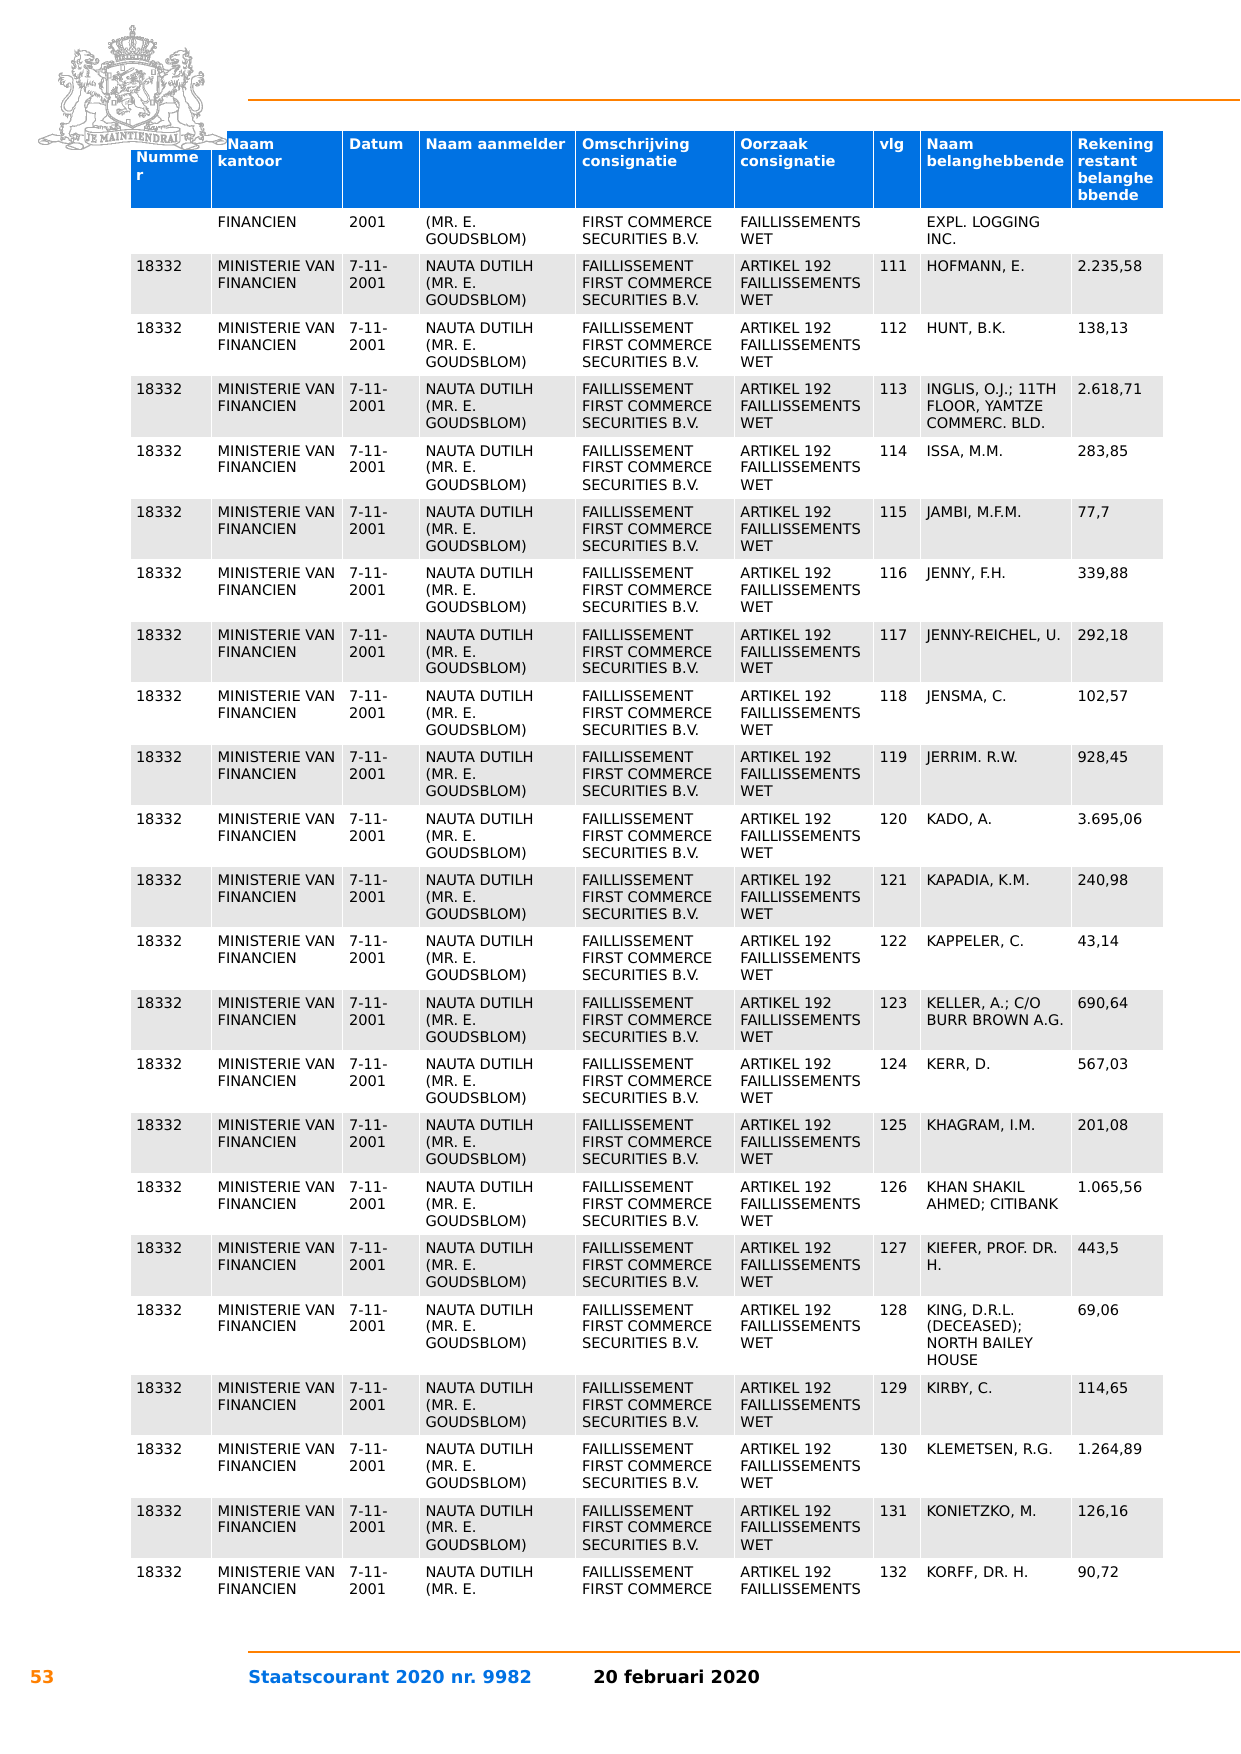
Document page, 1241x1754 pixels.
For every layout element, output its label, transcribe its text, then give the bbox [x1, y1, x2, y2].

table_cell FAILLISSEMENT FIRST COMMERCE SECURITIES B.V. [576, 315, 734, 375]
table_cell JERRIM. R.W. [921, 745, 1071, 805]
table_cell 567,03 [1072, 1051, 1163, 1112]
table_cell 7-11-2001 [343, 929, 419, 989]
table_header Nummer [131, 150, 211, 208]
table_cell HOFMANN, E. [921, 254, 1071, 314]
table_cell 69,06 [1072, 1297, 1163, 1374]
table_cell NAUTA DUTILH (MR. E. GOUDSBLOM) [420, 1113, 575, 1173]
table_cell 115 [874, 499, 920, 559]
table_cell KORFF, DR. H. [921, 1559, 1071, 1602]
table_cell NAUTA DUTILH (MR. E. GOUDSBLOM) [420, 1297, 575, 1374]
table_cell 114 [874, 438, 920, 498]
table_cell 18332 [131, 1559, 211, 1602]
table_cell 138,13 [1072, 315, 1163, 375]
table_cell FAILLISSEMENT FIRST COMMERCE SECURITIES B.V. [576, 1235, 734, 1296]
table_cell MINISTERIE VAN FINANCIEN [212, 438, 342, 498]
table_cell 119 [874, 745, 920, 805]
table_cell 18332 [131, 1375, 211, 1435]
table_cell 131 [874, 1498, 920, 1558]
table_cell FAILLISSEMENT FIRST COMMERCE [576, 1559, 734, 1602]
table_cell 18332 [131, 1235, 211, 1296]
table_cell 102,57 [1072, 683, 1163, 743]
table_cell NAUTA DUTILH (MR. E. GOUDSBLOM) [420, 683, 575, 743]
table_cell [874, 209, 920, 253]
table_cell FAILLISSEMENT FIRST COMMERCE SECURITIES B.V. [576, 254, 734, 314]
table_cell NAUTA DUTILH (MR. E. GOUDSBLOM) [420, 929, 575, 989]
table_cell 18332 [131, 622, 211, 682]
table_cell 201,08 [1072, 1113, 1163, 1173]
table_cell FAILLISSEMENT FIRST COMMERCE SECURITIES B.V. [576, 438, 734, 498]
table_cell 90,72 [1072, 1559, 1163, 1602]
table_cell MINISTERIE VAN FINANCIEN [212, 990, 342, 1050]
table_cell 7-11-2001 [343, 990, 419, 1050]
table_cell NAUTA DUTILH (MR. E. GOUDSBLOM) [420, 990, 575, 1050]
table_cell KADO, A. [921, 806, 1071, 866]
table_cell 2001 [343, 209, 419, 253]
table_cell FIRST COMMERCE SECURITIES B.V. [576, 209, 734, 253]
table_cell 18332 [131, 745, 211, 805]
table_cell ARTIKEL 192 FAILLISSEMENTSWET [735, 499, 873, 559]
table_cell ARTIKEL 192 FAILLISSEMENTSWET [735, 1113, 873, 1173]
table_cell 18332 [131, 376, 211, 437]
table_cell 127 [874, 1235, 920, 1296]
table_cell 240,98 [1072, 867, 1163, 927]
table_cell 7-11-2001 [343, 1297, 419, 1374]
table_cell FAILLISSEMENT FIRST COMMERCE SECURITIES B.V. [576, 1174, 734, 1234]
table_cell NAUTA DUTILH (MR. E. GOUDSBLOM) [420, 1235, 575, 1296]
table_cell JENNY, F.H. [921, 560, 1071, 621]
table_cell MINISTERIE VAN FINANCIEN [212, 1297, 342, 1374]
table_cell NAUTA DUTILH (MR. E. GOUDSBLOM) [420, 438, 575, 498]
table_cell ARTIKEL 192 FAILLISSEMENTSWET [735, 990, 873, 1050]
table_cell NAUTA DUTILH (MR. E. GOUDSBLOM) [420, 315, 575, 375]
table_cell 7-11-2001 [343, 867, 419, 927]
table_cell 18332 [131, 683, 211, 743]
table_cell 77,7 [1072, 499, 1163, 559]
table_cell NAUTA DUTILH (MR. E. GOUDSBLOM) [420, 499, 575, 559]
table_cell 132 [874, 1559, 920, 1602]
table_cell 1.065,56 [1072, 1174, 1163, 1234]
table_cell ARTIKEL 192 FAILLISSEMENTSWET [735, 806, 873, 866]
table_cell 116 [874, 560, 920, 621]
table_cell 18332 [131, 1436, 211, 1497]
table_cell 7-11-2001 [343, 499, 419, 559]
table_cell 7-11-2001 [343, 376, 419, 437]
table_cell KHAN SHAKIL AHMED; CITIBANK [921, 1174, 1071, 1234]
table_cell FAILLISSEMENT FIRST COMMERCE SECURITIES B.V. [576, 990, 734, 1050]
table_cell 7-11-2001 [343, 745, 419, 805]
table_cell ARTIKEL 192 FAILLISSEMENTS [735, 1559, 873, 1602]
table_cell MINISTERIE VAN FINANCIEN [212, 315, 342, 375]
table_cell 18332 [131, 1297, 211, 1374]
table_cell MINISTERIE VAN FINANCIEN [212, 622, 342, 682]
table_cell 283,85 [1072, 438, 1163, 498]
table_cell JAMBI, M.F.M. [921, 499, 1071, 559]
table_cell MINISTERIE VAN FINANCIEN [212, 1235, 342, 1296]
table_cell 18332 [131, 1113, 211, 1173]
table_header Naam belanghebbende [921, 131, 1071, 208]
table_header Naam kantoor [212, 131, 342, 208]
table_cell MINISTERIE VAN FINANCIEN [212, 499, 342, 559]
table_cell 18332 [131, 254, 211, 314]
table_cell 122 [874, 929, 920, 989]
table_cell 113 [874, 376, 920, 437]
table_cell FAILLISSEMENT FIRST COMMERCE SECURITIES B.V. [576, 929, 734, 989]
picture [38, 25, 227, 150]
table_cell KERR, D. [921, 1051, 1071, 1112]
table_cell 114,65 [1072, 1375, 1163, 1435]
table_cell 129 [874, 1375, 920, 1435]
table_header Rekening restant belanghebbende [1072, 131, 1163, 208]
table_cell (MR. E. GOUDSBLOM) [420, 209, 575, 253]
table_cell FAILLISSEMENT FIRST COMMERCE SECURITIES B.V. [576, 1297, 734, 1374]
table_cell 18332 [131, 929, 211, 989]
table_cell KELLER, A.; C/O BURR BROWN A.G. [921, 990, 1071, 1050]
table_cell INGLIS, O.J.; 11TH FLOOR, YAMTZE COMMERC. BLD. [921, 376, 1071, 437]
table_cell 121 [874, 867, 920, 927]
table_cell FAILLISSEMENT FIRST COMMERCE SECURITIES B.V. [576, 376, 734, 437]
table_cell ARTIKEL 192 FAILLISSEMENTSWET [735, 1235, 873, 1296]
table_cell 2.235,58 [1072, 254, 1163, 314]
table_cell ARTIKEL 192 FAILLISSEMENTSWET [735, 315, 873, 375]
table_cell MINISTERIE VAN FINANCIEN [212, 1051, 342, 1112]
table_cell 7-11-2001 [343, 315, 419, 375]
table_cell 124 [874, 1051, 920, 1112]
table_cell 1.264,89 [1072, 1436, 1163, 1497]
table_cell [1072, 209, 1163, 253]
table_cell 7-11-2001 [343, 622, 419, 682]
table_cell NAUTA DUTILH (MR. E. GOUDSBLOM) [420, 254, 575, 314]
table_cell 18332 [131, 499, 211, 559]
table_cell ARTIKEL 192 FAILLISSEMENTSWET [735, 867, 873, 927]
table_cell ARTIKEL 192 FAILLISSEMENTSWET [735, 438, 873, 498]
table_cell FAILLISSEMENT FIRST COMMERCE SECURITIES B.V. [576, 867, 734, 927]
table_cell 18332 [131, 806, 211, 866]
table_cell 7-11-2001 [343, 1174, 419, 1234]
table_cell JENSMA, C. [921, 683, 1071, 743]
table_cell FAILLISSEMENT FIRST COMMERCE SECURITIES B.V. [576, 1436, 734, 1497]
table_cell MINISTERIE VAN FINANCIEN [212, 1559, 342, 1602]
table_cell 443,5 [1072, 1235, 1163, 1296]
table_cell ISSA, M.M. [921, 438, 1071, 498]
table_cell 7-11-2001 [343, 1498, 419, 1558]
table_cell ARTIKEL 192 FAILLISSEMENTSWET [735, 745, 873, 805]
table_cell FAILLISSEMENT FIRST COMMERCE SECURITIES B.V. [576, 745, 734, 805]
table_cell ARTIKEL 192 FAILLISSEMENTSWET [735, 1498, 873, 1558]
table_cell MINISTERIE VAN FINANCIEN [212, 806, 342, 866]
table_cell NAUTA DUTILH (MR. E. GOUDSBLOM) [420, 1375, 575, 1435]
table_cell NAUTA DUTILH (MR. E. GOUDSBLOM) [420, 1174, 575, 1234]
table_cell KIRBY, C. [921, 1375, 1071, 1435]
table_cell 2.618,71 [1072, 376, 1163, 437]
table_cell 690,64 [1072, 990, 1163, 1050]
table_cell 111 [874, 254, 920, 314]
table_cell MINISTERIE VAN FINANCIEN [212, 1436, 342, 1497]
table_cell 18332 [131, 438, 211, 498]
table_cell FAILLISSEMENT FIRST COMMERCE SECURITIES B.V. [576, 499, 734, 559]
table_cell MINISTERIE VAN FINANCIEN [212, 560, 342, 621]
table_cell FAILLISSEMENTSWET [735, 209, 873, 253]
table_cell KAPPELER, C. [921, 929, 1071, 989]
table_cell 118 [874, 683, 920, 743]
table_cell 3.695,06 [1072, 806, 1163, 866]
table_cell KAPADIA, K.M. [921, 867, 1071, 927]
table_cell MINISTERIE VAN FINANCIEN [212, 1174, 342, 1234]
table_cell NAUTA DUTILH (MR. E. GOUDSBLOM) [420, 1051, 575, 1112]
table_cell 7-11-2001 [343, 683, 419, 743]
table_cell 130 [874, 1436, 920, 1497]
table_cell FAILLISSEMENT FIRST COMMERCE SECURITIES B.V. [576, 806, 734, 866]
table_cell FAILLISSEMENT FIRST COMMERCE SECURITIES B.V. [576, 1375, 734, 1435]
table_cell NAUTA DUTILH (MR. E. GOUDSBLOM) [420, 745, 575, 805]
table_cell NAUTA DUTILH (MR. E. GOUDSBLOM) [420, 560, 575, 621]
table_cell 7-11-2001 [343, 438, 419, 498]
table_cell MINISTERIE VAN FINANCIEN [212, 1113, 342, 1173]
table_cell 7-11-2001 [343, 1375, 419, 1435]
table_cell 123 [874, 990, 920, 1050]
table_cell ARTIKEL 192 FAILLISSEMENTSWET [735, 1051, 873, 1112]
table_cell ARTIKEL 192 FAILLISSEMENTSWET [735, 1375, 873, 1435]
table_cell MINISTERIE VAN FINANCIEN [212, 683, 342, 743]
table_cell MINISTERIE VAN FINANCIEN [212, 745, 342, 805]
table_cell 7-11-2001 [343, 560, 419, 621]
table_cell 7-11-2001 [343, 1113, 419, 1173]
table_cell NAUTA DUTILH (MR. E. [420, 1559, 575, 1602]
table_cell 928,45 [1072, 745, 1163, 805]
table_cell 112 [874, 315, 920, 375]
table_cell 18332 [131, 990, 211, 1050]
table_cell 18332 [131, 1174, 211, 1234]
table_cell ARTIKEL 192 FAILLISSEMENTSWET [735, 1436, 873, 1497]
table_cell 339,88 [1072, 560, 1163, 621]
table_cell 292,18 [1072, 622, 1163, 682]
table_cell 126,16 [1072, 1498, 1163, 1558]
table_cell NAUTA DUTILH (MR. E. GOUDSBLOM) [420, 1436, 575, 1497]
table_cell ARTIKEL 192 FAILLISSEMENTSWET [735, 1174, 873, 1234]
table_cell NAUTA DUTILH (MR. E. GOUDSBLOM) [420, 867, 575, 927]
table_cell FAILLISSEMENT FIRST COMMERCE SECURITIES B.V. [576, 683, 734, 743]
table_cell MINISTERIE VAN FINANCIEN [212, 254, 342, 314]
table_cell KHAGRAM, I.M. [921, 1113, 1071, 1173]
table_cell 18332 [131, 1051, 211, 1112]
table_cell 125 [874, 1113, 920, 1173]
table_cell 7-11-2001 [343, 1436, 419, 1497]
table_header vlg [874, 131, 920, 208]
table_cell KING, D.R.L. (DECEASED); NORTH BAILEY HOUSE [921, 1297, 1071, 1374]
table_cell ARTIKEL 192 FAILLISSEMENTSWET [735, 622, 873, 682]
table_cell MINISTERIE VAN FINANCIEN [212, 1498, 342, 1558]
table_cell FINANCIEN [212, 209, 342, 253]
table_cell JENNY-REICHEL, U. [921, 622, 1071, 682]
table_cell [131, 209, 211, 253]
table_cell FAILLISSEMENT FIRST COMMERCE SECURITIES B.V. [576, 560, 734, 621]
table_cell MINISTERIE VAN FINANCIEN [212, 867, 342, 927]
table_header Datum [343, 131, 419, 208]
table_cell 18332 [131, 867, 211, 927]
table_cell 18332 [131, 560, 211, 621]
table_cell MINISTERIE VAN FINANCIEN [212, 929, 342, 989]
table_cell ARTIKEL 192 FAILLISSEMENTSWET [735, 683, 873, 743]
table_cell 128 [874, 1297, 920, 1374]
table_cell KLEMETSEN, R.G. [921, 1436, 1071, 1497]
table_cell NAUTA DUTILH (MR. E. GOUDSBLOM) [420, 376, 575, 437]
table_header Omschrijving consignatie [576, 131, 734, 208]
table_cell KIEFER, PROF. DR. H. [921, 1235, 1071, 1296]
table_cell KONIETZKO, M. [921, 1498, 1071, 1558]
table_cell FAILLISSEMENT FIRST COMMERCE SECURITIES B.V. [576, 1113, 734, 1173]
table_cell ARTIKEL 192 FAILLISSEMENTSWET [735, 254, 873, 314]
table_cell FAILLISSEMENT FIRST COMMERCE SECURITIES B.V. [576, 1051, 734, 1112]
table_cell 120 [874, 806, 920, 866]
table_cell NAUTA DUTILH (MR. E. GOUDSBLOM) [420, 1498, 575, 1558]
table_cell ARTIKEL 192 FAILLISSEMENTSWET [735, 560, 873, 621]
table_cell 7-11-2001 [343, 806, 419, 866]
table_cell 7-11-2001 [343, 254, 419, 314]
table_cell ARTIKEL 192 FAILLISSEMENTSWET [735, 929, 873, 989]
table_cell ARTIKEL 192 FAILLISSEMENTSWET [735, 376, 873, 437]
table_cell 117 [874, 622, 920, 682]
table_cell FAILLISSEMENT FIRST COMMERCE SECURITIES B.V. [576, 1498, 734, 1558]
table_cell 7-11-2001 [343, 1559, 419, 1602]
table_cell MINISTERIE VAN FINANCIEN [212, 1375, 342, 1435]
table_header Oorzaak consignatie [735, 131, 873, 208]
table_cell FAILLISSEMENT FIRST COMMERCE SECURITIES B.V. [576, 622, 734, 682]
table_cell 43,14 [1072, 929, 1163, 989]
table_cell 126 [874, 1174, 920, 1234]
table_cell NAUTA DUTILH (MR. E. GOUDSBLOM) [420, 622, 575, 682]
table_cell HUNT, B.K. [921, 315, 1071, 375]
table_header Naam aanmelder [420, 131, 575, 208]
table_cell MINISTERIE VAN FINANCIEN [212, 376, 342, 437]
table_cell NAUTA DUTILH (MR. E. GOUDSBLOM) [420, 806, 575, 866]
table_cell EXPL. LOGGING INC. [921, 209, 1071, 253]
table_cell ARTIKEL 192 FAILLISSEMENTSWET [735, 1297, 873, 1374]
table_cell 7-11-2001 [343, 1235, 419, 1296]
table_cell 18332 [131, 315, 211, 375]
table_cell 7-11-2001 [343, 1051, 419, 1112]
table_cell 18332 [131, 1498, 211, 1558]
